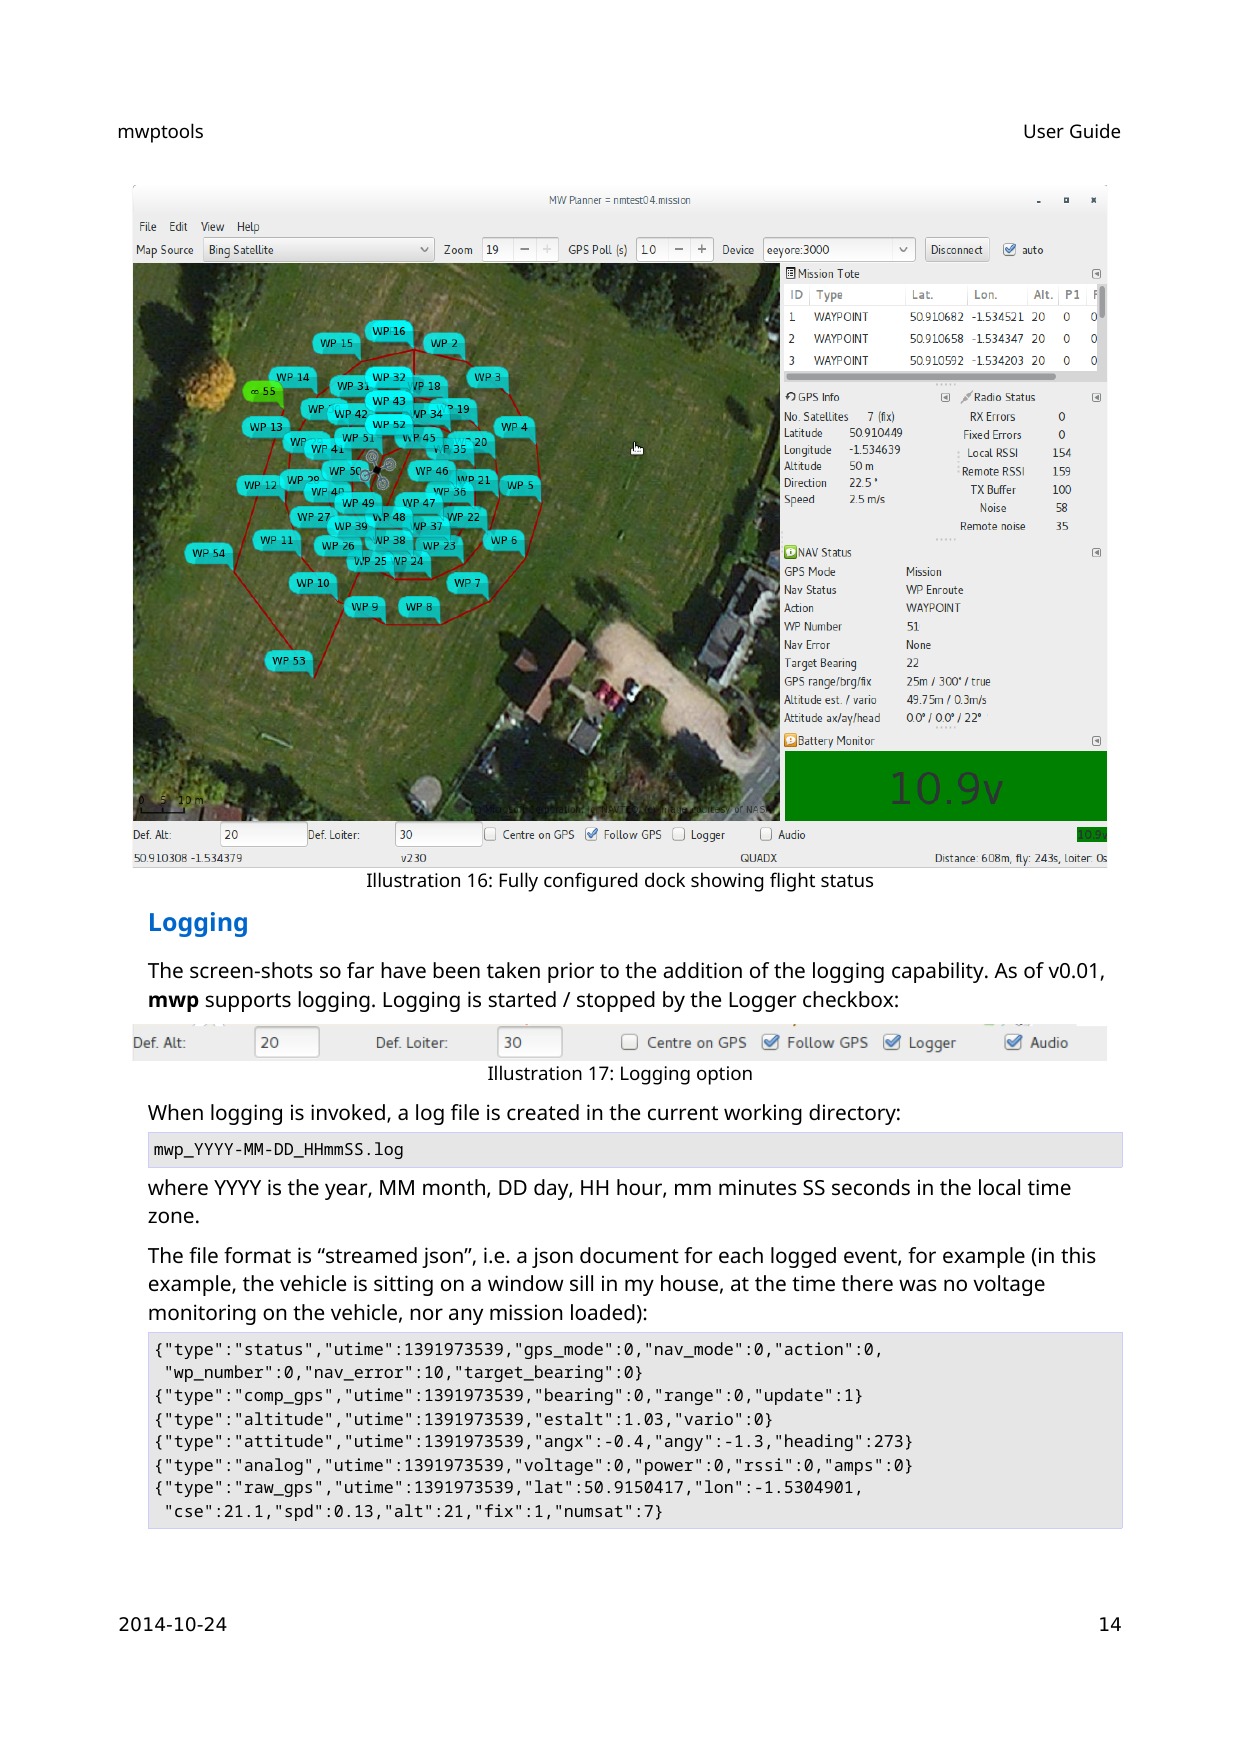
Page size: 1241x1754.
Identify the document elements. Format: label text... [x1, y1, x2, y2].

text Illustration 16: Fully configured dock showing flight status [133, 868, 1107, 893]
text {"type":"altitude","utime":1391973539,"estalt":1.03,"vario":0} [149, 1401, 1122, 1424]
text {"type":"analog","utime":1391973539,"voltage":0,"power":0,"rssi":0,"amps":0} [149, 1447, 1122, 1470]
picture [132, 185, 1108, 868]
text {"type":"attitude","utime":1391973539,"angx":-0.4,"angy":-1.3,"heading":273} [149, 1424, 1122, 1447]
subtitle Logging [148, 173, 1122, 939]
text {"type":"status","utime":1391973539,"gps_mode":0,"nav_mode":0,"action":0, [149, 1333, 1122, 1355]
text {"type":"raw_gps","utime":1391973539,"lat":50.9150417,"lon":-1.5304901, [149, 1470, 1122, 1493]
text where YYYY is the year, MM month, DD day, HH hour, mm minutes SS seconds in the local time zone. [148, 1173, 1122, 1229]
text "cse":21.1,"spd":0.13,"alt":21,"fix":1,"numsat":7} [149, 1493, 1122, 1528]
text Illustration 17: Logging option [133, 1061, 1107, 1086]
text The screen-shots so far have been taken prior to the addition of the logging capability. As of v0.01, mwp supports logging. Logging is started / stopped by the Logger checkbox: [148, 956, 1122, 1013]
text {"type":"comp_gps","utime":1391973539,"bearing":0,"range":0,"update":1} [149, 1378, 1122, 1401]
text "wp_number":0,"nav_error":10,"target_bearing":0} [149, 1355, 1122, 1378]
text The file format is “streamed json”, i.e. a json document for each logged event, for example (in this example, the vehicle is sitting on a window sill in my house, at the time there was no voltage monitoring on the vehicle, nor any mission loaded): [148, 1241, 1122, 1326]
picture [132, 1024, 1108, 1061]
text [133, 1013, 1107, 1024]
text When logging is invoked, a log file is created in the current working directory: [148, 1025, 1122, 1126]
text mwp_YYYY-MM-DD_HHmmSS.log [149, 1133, 1122, 1167]
